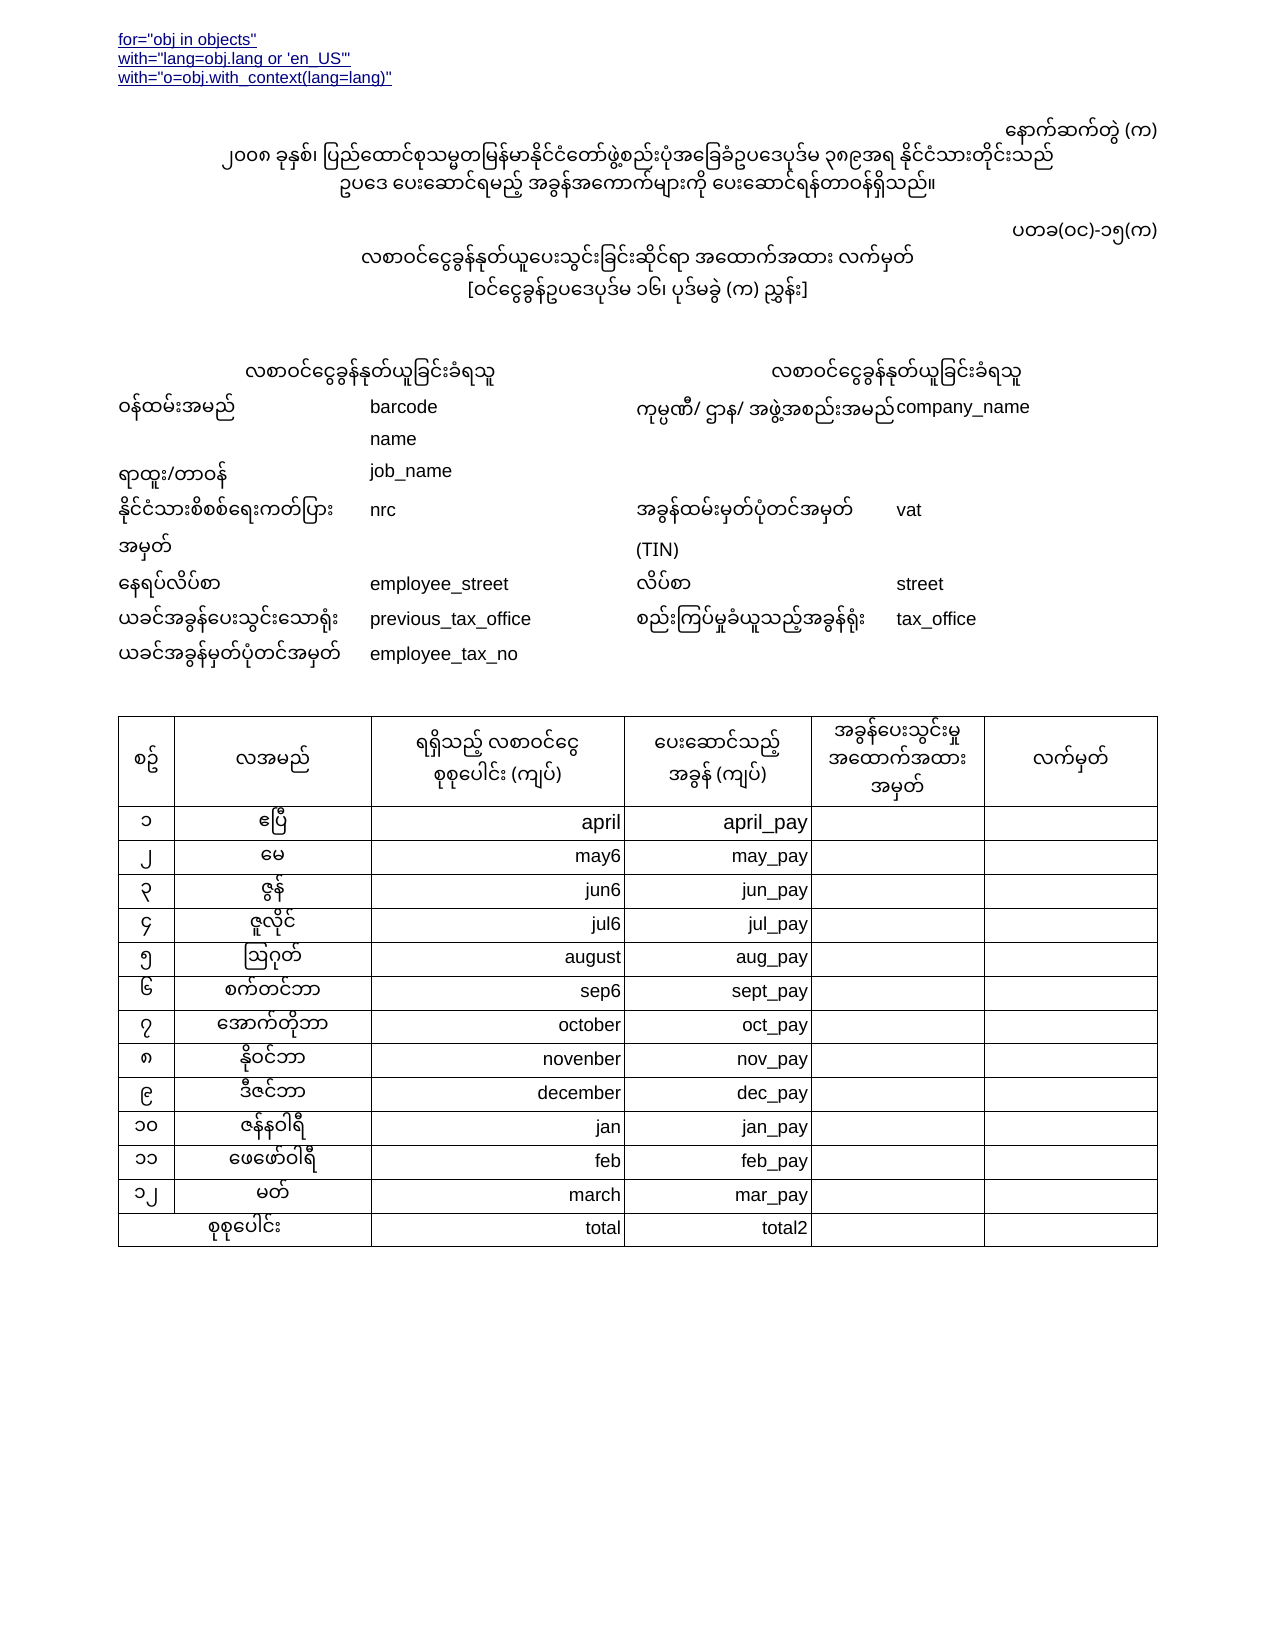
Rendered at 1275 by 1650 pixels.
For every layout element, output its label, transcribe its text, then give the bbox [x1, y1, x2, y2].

table_header လစာဝင်ငွေခွန်နုတ်ယူခြင်းခံရသူ [636, 361, 1157, 396]
table_cell previous_tax_office [370, 608, 622, 643]
table_cell ပတခ(ဝင)-၁၅(က) [972, 217, 1157, 247]
table_cell may_pay [625, 841, 811, 874]
table_cell mar_pay [625, 1180, 811, 1213]
table_cell မတ် [175, 1180, 371, 1213]
table_cell အောက်တိုဘာ [175, 1011, 371, 1043]
table_cell နိုဝင်ဘာ [175, 1044, 371, 1077]
table_cell [622, 499, 636, 572]
table_cell [985, 1146, 1157, 1179]
table_cell [812, 1011, 984, 1043]
table_cell အခွန်ထမ်းမှတ်ပုံတင်အမှတ် (TIN) [636, 499, 896, 572]
table_cell jul_pay [625, 909, 811, 942]
table_cell barcode name [370, 396, 622, 460]
table_cell [812, 1078, 984, 1111]
table_cell ၃ [119, 875, 174, 908]
table_cell ဩဂုတ် [175, 943, 371, 976]
table_cell [812, 1214, 984, 1246]
table_cell [622, 572, 636, 607]
table_cell [985, 1112, 1157, 1145]
table_cell [985, 1180, 1157, 1213]
table_cell [896, 643, 1157, 678]
table_cell စုစုပေါင်း [119, 1214, 371, 1246]
table_cell ဇွန် [175, 875, 371, 908]
table_cell vat [896, 499, 1157, 572]
table_cell ၂၀၀၈ ခုနှစ်၊ ပြည်ထောင်စုသမ္မတမြန်မာနိုင်ငံတော်ဖွဲ့စည်းပုံအခြေခံဥပ‌ဒေပုဒ်မ ၃၈၉အရ နိုင်ငံသားတိုင်းသည် ဥပဒေ ပေးဆောင်ရမည့် အခွန်အကောက်များကို ပေးဆောင်ရန်တာဝန်ရှိသည်။ [118, 145, 1157, 217]
table_cell ရာထူး/တာဝန် [118, 460, 370, 499]
table_cell ဖေဖော်ဝါရီ [175, 1146, 371, 1179]
table_cell sep6 [372, 977, 624, 1009]
table_cell ကုမ္ပဏီ/ ဌာန/ အဖွဲ့အစည်းအမည် [636, 396, 896, 499]
table_cell [812, 875, 984, 908]
table_cell total2 [625, 1214, 811, 1246]
table_cell စက်တင်ဘာ [175, 977, 371, 1009]
table_cell ၁၂ [119, 1180, 174, 1213]
table_cell [985, 807, 1157, 840]
table_cell jan [372, 1112, 624, 1145]
table_cell march [372, 1180, 624, 1213]
table_cell [985, 909, 1157, 942]
table_cell ယခင်အခွန်ပေးသွင်းသောရုံး [118, 608, 370, 643]
table_cell ၁၀ [119, 1112, 174, 1145]
table_cell feb_pay [625, 1146, 811, 1179]
table_cell [812, 807, 984, 840]
table_cell [985, 977, 1157, 1009]
table_cell nov_pay [625, 1044, 811, 1077]
table_cell ဒီဇင်ဘာ [175, 1078, 371, 1111]
table_cell [622, 643, 636, 678]
table_cell [985, 841, 1157, 874]
table_cell [812, 841, 984, 874]
table_cell ဧပြီ [175, 807, 371, 840]
table_cell dec_pay [625, 1078, 811, 1111]
table_cell employee_tax_no [370, 643, 622, 678]
text for="obj in objects" [118, 30, 1157, 49]
table_cell april_pay [625, 807, 811, 840]
table_header လက်မှတ် [985, 717, 1157, 806]
table_cell may6 [372, 841, 624, 874]
table_cell မေ [175, 841, 371, 874]
table_cell ၄ [119, 909, 174, 942]
table_cell [118, 217, 972, 247]
table_cell april [372, 807, 624, 840]
table_cell စည်းကြပ်မှုခံယူသည့်အခွန်ရုံး [636, 608, 896, 643]
table_cell novenber [372, 1044, 624, 1077]
table_cell street [896, 572, 1157, 607]
table_cell [812, 1180, 984, 1213]
table_cell [985, 1214, 1157, 1246]
table_cell [622, 460, 636, 499]
table_header အခွန်ပေးသွင်းမှု အထောက်အထား အမှတ် [812, 717, 984, 806]
table_cell ၇ [119, 1011, 174, 1043]
table_cell ယခင်အခွန်မှတ်ပုံတင်အမှတ် [118, 643, 370, 678]
table_cell tax_office [896, 608, 1157, 643]
table_cell ဇူလိုင် [175, 909, 371, 942]
table_cell [812, 943, 984, 976]
table_cell job_name [370, 460, 622, 499]
table_cell [985, 1011, 1157, 1043]
table_cell ၈ [119, 1044, 174, 1077]
table_cell [985, 943, 1157, 976]
table_cell ဇန်နဝါရီ [175, 1112, 371, 1145]
table_cell [985, 1044, 1157, 1077]
table_cell aug_pay [625, 943, 811, 976]
table_cell august [372, 943, 624, 976]
table_cell ၅ [119, 943, 174, 976]
table_cell ၉ [119, 1078, 174, 1111]
table_cell [812, 977, 984, 1009]
table_cell [985, 875, 1157, 908]
table_cell ၆ [119, 977, 174, 1009]
table_header ပေးဆောင်သည့် အခွန် (ကျပ်) [625, 717, 811, 806]
table_cell နိုင်ငံသားစိစစ်ရေးကတ်ပြားအမှတ် [118, 499, 370, 572]
table_cell jan_pay [625, 1112, 811, 1145]
table_cell [812, 1146, 984, 1179]
table_cell jun6 [372, 875, 624, 908]
table_header [118, 116, 972, 145]
table_cell [622, 608, 636, 643]
table_cell [985, 1078, 1157, 1111]
text with="lang=obj.lang or 'en_US'" [118, 49, 1157, 68]
table_header နောက်ဆက်တွဲ (က) [972, 116, 1157, 145]
table_cell total [372, 1214, 624, 1246]
table_header စဥ် [119, 717, 174, 806]
table_cell [636, 643, 896, 678]
table_header [622, 361, 636, 396]
table_cell jun_pay [625, 875, 811, 908]
table_cell ၁၁ [119, 1146, 174, 1179]
table_cell [812, 909, 984, 942]
table_cell လိပ်စာ [636, 572, 896, 607]
table_header လစာဝင်ငွေခွန်နုတ်ယူခြင်းခံရသူ [118, 361, 622, 396]
table_cell december [372, 1078, 624, 1111]
table_cell [812, 1044, 984, 1077]
table_cell ဝန်ထမ်းအမည် [118, 396, 370, 460]
table_cell နေရပ်လိပ်စာ [118, 572, 370, 607]
table_cell ၁ [119, 807, 174, 840]
table_cell nrc [370, 499, 622, 572]
text with="o=obj.with_context(lang=lang)" [118, 68, 1157, 116]
table_cell sept_pay [625, 977, 811, 1009]
table_cell လစာဝင်ငွေခွန်နုတ်ယူပေးသွင်းခြင်းဆိုင်ရာ အထောက်အထား လက်မှတ် [ဝင်ငွေခွန်ဥပဒေပုဒ်မ ၁၆၊ ပုဒ်မခွဲ (က) ညွှန်း] [118, 247, 1157, 322]
table_cell ၂ [119, 841, 174, 874]
table_cell [896, 460, 1157, 499]
table_cell [812, 1112, 984, 1145]
table_cell [622, 396, 636, 460]
table_cell feb [372, 1146, 624, 1179]
table_header ရရှိသည့် လစာဝင်ငွေ စုစုပေါင်း (ကျပ်) [372, 717, 624, 806]
table_header လအမည် [175, 717, 371, 806]
table_cell company_name [896, 396, 1157, 460]
table_cell jul6 [372, 909, 624, 942]
table_cell oct_pay [625, 1011, 811, 1043]
table_cell employee_street [370, 572, 622, 607]
table_cell october [372, 1011, 624, 1043]
